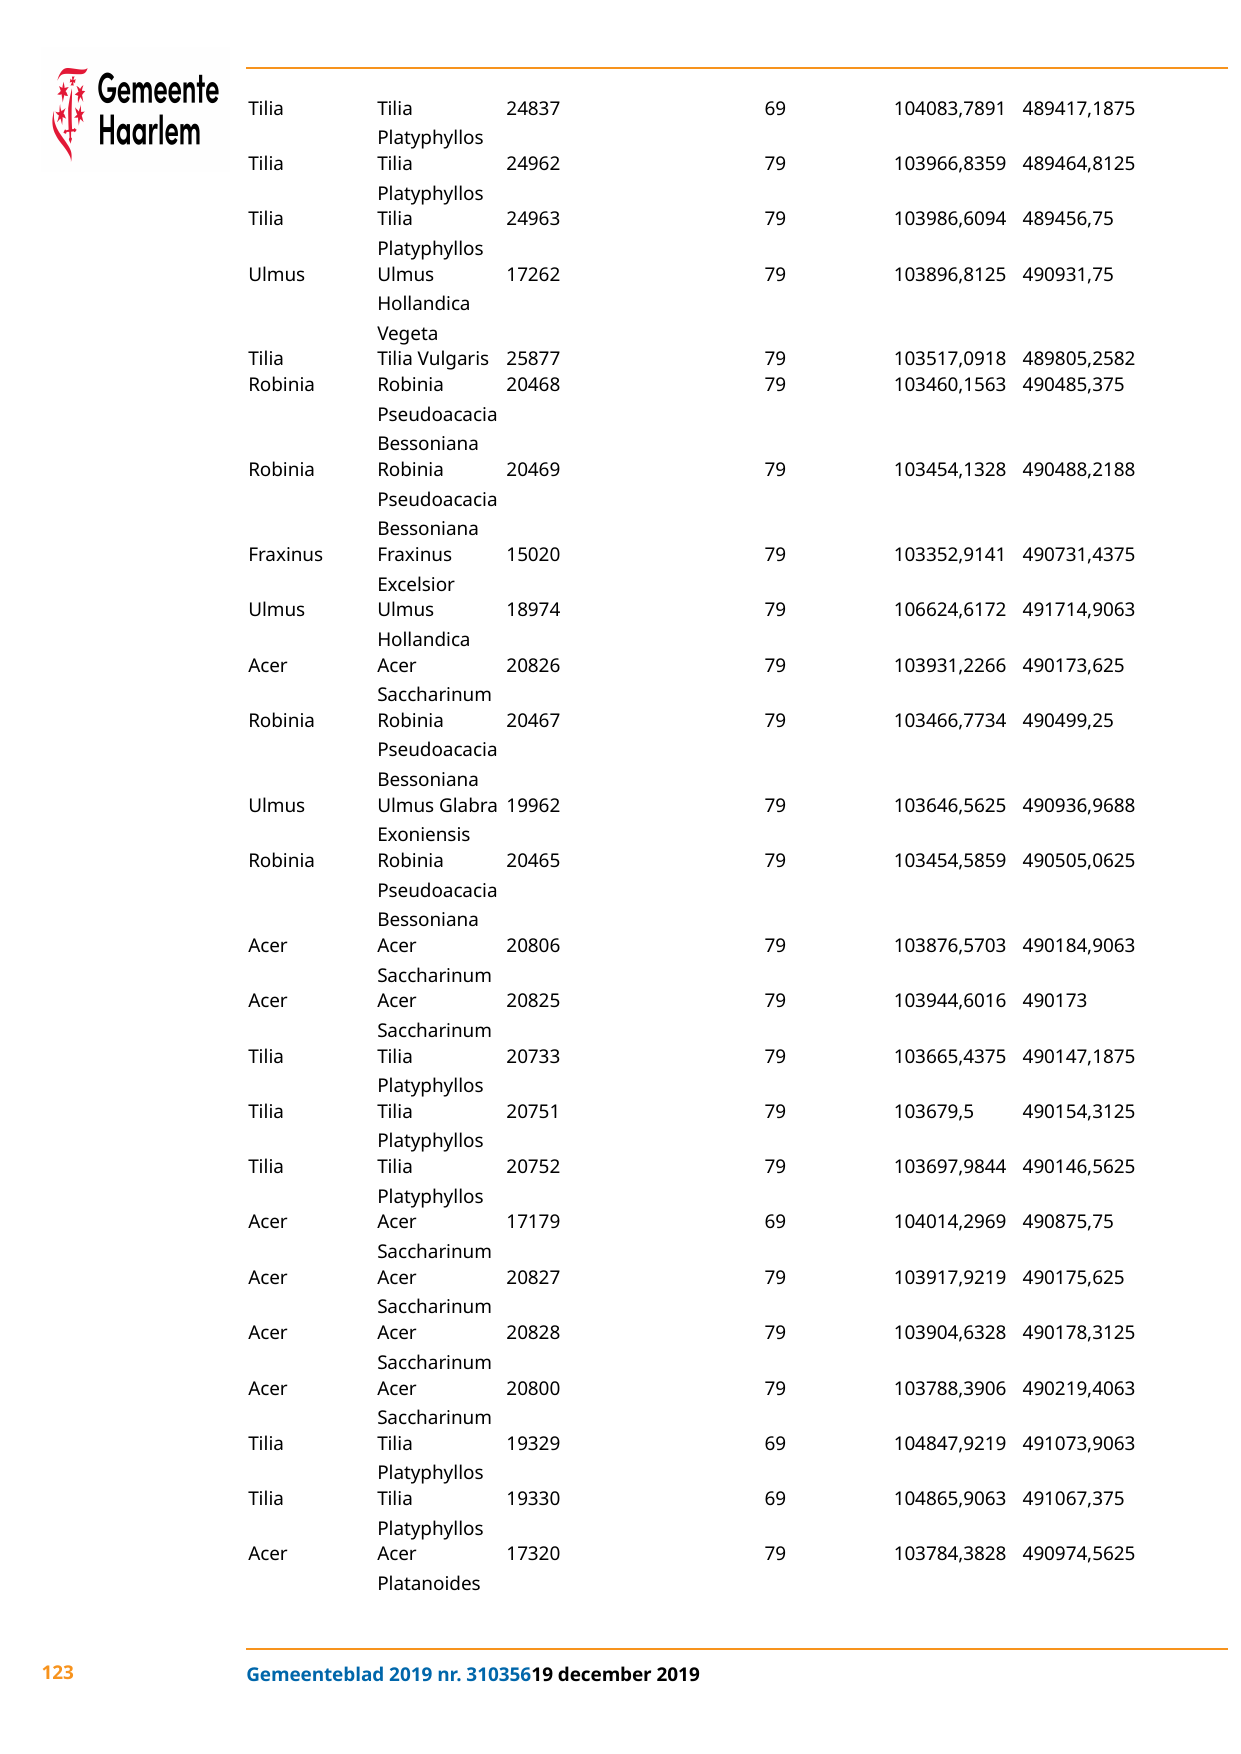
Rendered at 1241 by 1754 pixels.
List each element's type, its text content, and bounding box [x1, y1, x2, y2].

table_cell 490485,375 [1023, 371, 1152, 456]
table_cell Tilia Platyphyllos [377, 1430, 506, 1485]
table_cell 79 [764, 346, 893, 371]
table_cell 490178,3125 [1023, 1319, 1152, 1375]
table_cell 490931,75 [1023, 261, 1152, 346]
table_cell [635, 792, 764, 847]
table_cell 79 [764, 792, 893, 847]
table_cell Acer [248, 932, 377, 987]
table_cell 18974 [506, 596, 635, 652]
table_cell Robinia Pseudoacacia Bessoniana [377, 371, 506, 456]
table_cell 25877 [506, 346, 635, 371]
table_cell 79 [764, 456, 893, 541]
table_cell Tilia Platyphyllos [377, 1485, 506, 1541]
table_cell 79 [764, 1098, 893, 1153]
table_cell 24837 [506, 95, 635, 150]
table_cell Acer [248, 652, 377, 707]
table_cell 20825 [506, 988, 635, 1043]
table_cell 103986,6094 [894, 205, 1022, 261]
table_cell [635, 1375, 764, 1430]
table_cell Robinia Pseudoacacia Bessoniana [377, 847, 506, 932]
table_cell 103460,1563 [894, 371, 1022, 456]
table_cell 489805,2582 [1023, 346, 1152, 371]
table_cell [635, 150, 764, 205]
table_cell Tilia [248, 1098, 377, 1153]
table_cell [635, 1098, 764, 1153]
table_cell 20468 [506, 371, 635, 456]
table_cell 79 [764, 1264, 893, 1319]
table_cell 103646,5625 [894, 792, 1022, 847]
table_cell Fraxinus Excelsior [377, 541, 506, 596]
table_cell [635, 371, 764, 456]
table_cell 79 [764, 1541, 893, 1596]
table_cell 79 [764, 205, 893, 261]
table_cell Acer Saccharinum [377, 932, 506, 987]
table_cell Acer Platanoides [377, 1541, 506, 1596]
table_cell Tilia Platyphyllos [377, 205, 506, 261]
table_cell 104865,9063 [894, 1485, 1022, 1541]
table_cell Tilia Platyphyllos [377, 1098, 506, 1153]
table_cell Acer Saccharinum [377, 1209, 506, 1264]
table_cell Robinia Pseudoacacia Bessoniana [377, 707, 506, 792]
table_cell 490974,5625 [1023, 1541, 1152, 1596]
table_cell Acer [248, 1209, 377, 1264]
table_cell 103931,2266 [894, 652, 1022, 707]
table_cell 103697,9844 [894, 1154, 1022, 1209]
table_cell 19330 [506, 1485, 635, 1541]
table_cell 490173,625 [1023, 652, 1152, 707]
table_cell [635, 95, 764, 150]
table_cell 490875,75 [1023, 1209, 1152, 1264]
table_cell Ulmus [248, 596, 377, 652]
table_cell 79 [764, 988, 893, 1043]
table_cell 491714,9063 [1023, 596, 1152, 652]
table_cell 103944,6016 [894, 988, 1022, 1043]
table_cell 79 [764, 371, 893, 456]
table_cell [635, 932, 764, 987]
table_cell 79 [764, 150, 893, 205]
table_cell Fraxinus [248, 541, 377, 596]
table_cell 490154,3125 [1023, 1098, 1152, 1153]
table_cell 79 [764, 596, 893, 652]
table_cell [635, 456, 764, 541]
table_cell 103517,0918 [894, 346, 1022, 371]
table_cell 79 [764, 541, 893, 596]
table_cell 20806 [506, 932, 635, 987]
table_cell 79 [764, 932, 893, 987]
table_cell Tilia Platyphyllos [377, 95, 506, 150]
table_cell 79 [764, 652, 893, 707]
table_cell 20467 [506, 707, 635, 792]
table_cell Acer [248, 1264, 377, 1319]
table_cell Tilia Platyphyllos [377, 1154, 506, 1209]
table_cell 490184,9063 [1023, 932, 1152, 987]
table_cell 20751 [506, 1098, 635, 1153]
table_cell Tilia Platyphyllos [377, 1043, 506, 1098]
table_cell [635, 1541, 764, 1596]
table_cell 103665,4375 [894, 1043, 1022, 1098]
picture [41, 47, 231, 172]
table_cell 17179 [506, 1209, 635, 1264]
table_cell 69 [764, 1209, 893, 1264]
table_cell 103466,7734 [894, 707, 1022, 792]
table_cell 104847,9219 [894, 1430, 1022, 1485]
table_cell [635, 1485, 764, 1541]
table_cell Acer Saccharinum [377, 652, 506, 707]
table_cell Robinia Pseudoacacia Bessoniana [377, 456, 506, 541]
table_cell 489464,8125 [1023, 150, 1152, 205]
table_cell 491073,9063 [1023, 1430, 1152, 1485]
table_cell 24963 [506, 205, 635, 261]
table_cell Acer Saccharinum [377, 1375, 506, 1430]
table_cell [635, 1430, 764, 1485]
table_cell Tilia [248, 95, 377, 150]
table_cell Robinia [248, 707, 377, 792]
table_cell 20827 [506, 1264, 635, 1319]
table_cell 69 [764, 95, 893, 150]
table_cell Robinia [248, 847, 377, 932]
table_cell [635, 988, 764, 1043]
table_cell 490147,1875 [1023, 1043, 1152, 1098]
table_cell [635, 541, 764, 596]
table_cell 15020 [506, 541, 635, 596]
table_cell Acer [248, 1319, 377, 1375]
table_cell Acer [248, 988, 377, 1043]
table_cell Acer [248, 1541, 377, 1596]
table_cell [635, 1209, 764, 1264]
table_cell 490488,2188 [1023, 456, 1152, 541]
table_cell 103454,5859 [894, 847, 1022, 932]
table_cell [635, 1154, 764, 1209]
table_cell 79 [764, 1154, 893, 1209]
table_cell Robinia [248, 371, 377, 456]
table_cell 17262 [506, 261, 635, 346]
table_cell Ulmus [248, 792, 377, 847]
table_cell 24962 [506, 150, 635, 205]
table_cell 489417,1875 [1023, 95, 1152, 150]
table_cell 103784,3828 [894, 1541, 1022, 1596]
table_cell 103896,8125 [894, 261, 1022, 346]
table_cell [635, 1043, 764, 1098]
table_cell 79 [764, 1375, 893, 1430]
table_cell Acer Saccharinum [377, 1319, 506, 1375]
table_cell 103352,9141 [894, 541, 1022, 596]
table_cell [635, 261, 764, 346]
table_cell 79 [764, 261, 893, 346]
table_cell 490499,25 [1023, 707, 1152, 792]
table_cell Acer Saccharinum [377, 988, 506, 1043]
table_cell Tilia [248, 1043, 377, 1098]
table_cell 19962 [506, 792, 635, 847]
table_cell 17320 [506, 1541, 635, 1596]
table_cell 104014,2969 [894, 1209, 1022, 1264]
table_cell 490173 [1023, 988, 1152, 1043]
table_cell 103679,5 [894, 1098, 1022, 1153]
table_cell Tilia [248, 346, 377, 371]
table_cell 20826 [506, 652, 635, 707]
table_cell Tilia [248, 1485, 377, 1541]
table_cell 103904,6328 [894, 1319, 1022, 1375]
table_cell 79 [764, 1319, 893, 1375]
table_cell [635, 1319, 764, 1375]
table_cell 79 [764, 1043, 893, 1098]
table_cell 490936,9688 [1023, 792, 1152, 847]
table_cell Tilia Vulgaris [377, 346, 506, 371]
table_cell 490146,5625 [1023, 1154, 1152, 1209]
table_cell [635, 707, 764, 792]
table_cell Tilia [248, 205, 377, 261]
table_cell 103876,5703 [894, 932, 1022, 987]
table_cell 490731,4375 [1023, 541, 1152, 596]
table_cell 20733 [506, 1043, 635, 1098]
table_cell 69 [764, 1485, 893, 1541]
table_cell Tilia [248, 1430, 377, 1485]
table_cell 490175,625 [1023, 1264, 1152, 1319]
table_cell 79 [764, 707, 893, 792]
table_cell [635, 652, 764, 707]
table_cell Ulmus Hollandica Vegeta [377, 261, 506, 346]
table_cell 20800 [506, 1375, 635, 1430]
table_cell 103966,8359 [894, 150, 1022, 205]
table_cell 106624,6172 [894, 596, 1022, 652]
table_cell [635, 205, 764, 261]
table_cell Ulmus [248, 261, 377, 346]
table_cell 490219,4063 [1023, 1375, 1152, 1430]
table_cell 79 [764, 847, 893, 932]
table_cell 489456,75 [1023, 205, 1152, 261]
table_cell Tilia Platyphyllos [377, 150, 506, 205]
table_cell 103454,1328 [894, 456, 1022, 541]
table_cell Tilia [248, 1154, 377, 1209]
table_cell 20469 [506, 456, 635, 541]
table_cell 490505,0625 [1023, 847, 1152, 932]
table_cell 103917,9219 [894, 1264, 1022, 1319]
table_cell Robinia [248, 456, 377, 541]
table_cell [635, 596, 764, 652]
table_cell 20828 [506, 1319, 635, 1375]
table_cell 19329 [506, 1430, 635, 1485]
table_cell Ulmus Hollandica [377, 596, 506, 652]
table_cell [635, 1264, 764, 1319]
table_cell Acer Saccharinum [377, 1264, 506, 1319]
table_cell [635, 847, 764, 932]
table_cell 20752 [506, 1154, 635, 1209]
table_cell Ulmus Glabra Exoniensis [377, 792, 506, 847]
table_cell 491067,375 [1023, 1485, 1152, 1541]
table_cell 104083,7891 [894, 95, 1022, 150]
table_cell Tilia [248, 150, 377, 205]
table_cell 103788,3906 [894, 1375, 1022, 1430]
table_cell 69 [764, 1430, 893, 1485]
table_cell Acer [248, 1375, 377, 1430]
table_cell [635, 346, 764, 371]
table_cell 20465 [506, 847, 635, 932]
